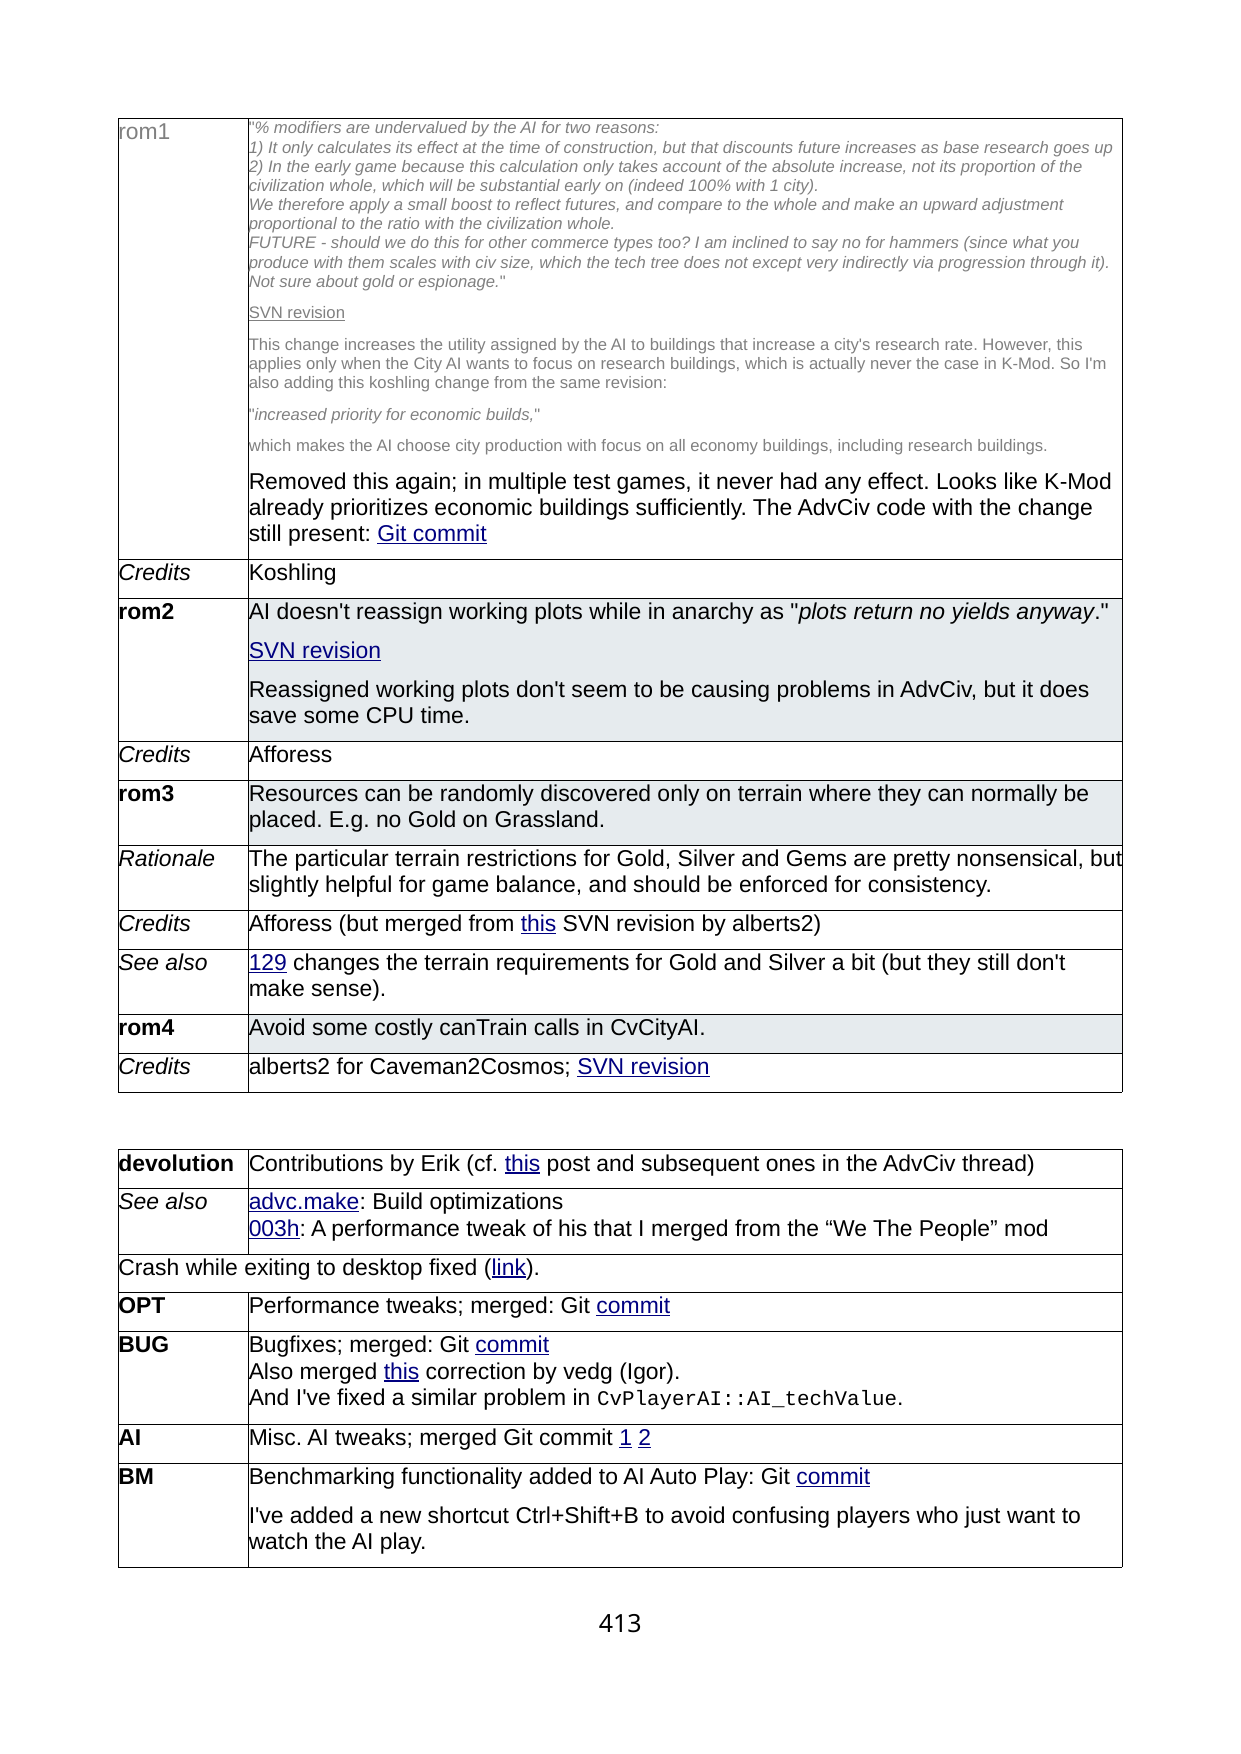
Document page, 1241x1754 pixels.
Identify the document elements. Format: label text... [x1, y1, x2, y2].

table_cell AI [119, 1425, 248, 1463]
table_cell Crash while exiting to desktop fixed (link). [119, 1255, 1122, 1292]
table_cell See also [119, 1189, 248, 1253]
table_cell Performance tweaks; merged: Git commit [249, 1293, 1122, 1331]
table_cell BUG [119, 1332, 248, 1424]
table_header Contributions by Erik (cf. this post and subsequent ones in the AdvCiv thread) [249, 1150, 1122, 1188]
table_cell rom4 [119, 1015, 248, 1053]
table_cell Afforess [249, 742, 1122, 779]
table_cell 129 changes the terrain requirements for Gold and Silver a bit (but they still don't make sense). [249, 950, 1122, 1014]
table_cell BM [119, 1464, 248, 1567]
table_cell Credits [119, 1054, 248, 1092]
table_cell rom2 [119, 599, 248, 741]
table_cell advc.make: Build optimizations 003h: A performance tweak of his that I merged from the “We The People” mod [249, 1189, 1122, 1253]
table_cell Resources can be randomly discovered only on terrain where they can normally be placed. E.g. no Gold on Grassland. [249, 781, 1122, 845]
table_cell See also [119, 950, 248, 1014]
table_cell Rationale [119, 846, 248, 910]
table_cell Misc. AI tweaks; merged Git commit 1 2 [249, 1425, 1122, 1463]
table_cell Bugfixes; merged: Git commit Also merged this correction by vedg (Igor). And I've fixed a similar problem in CvPlayerAI::AI_techValue. [249, 1332, 1122, 1424]
table_cell Credits [119, 560, 248, 598]
table_cell Koshling [249, 560, 1122, 598]
table_cell alberts2 for Caveman2Cosmos; SVN revision [249, 1054, 1122, 1092]
table_cell OPT [119, 1293, 248, 1331]
table_cell Benchmarking functionality added to AI Auto Play: Git commit I've added a new shortcut Ctrl+Shift+B to avoid confusing players who just want to watch the AI play. [249, 1464, 1122, 1567]
table_cell Afforess (but merged from this SVN revision by alberts2) [249, 911, 1122, 949]
table_cell Credits [119, 911, 248, 949]
table_cell Avoid some costly canTrain calls in CvCityAI. [249, 1015, 1122, 1053]
table_cell rom3 [119, 781, 248, 845]
table_header devolution [119, 1150, 248, 1188]
table_cell Credits [119, 742, 248, 779]
table_cell AI doesn't reassign working plots while in anarchy as "plots return no yields anyway." SVN revision Reassigned working plots don't seem to be causing problems in AdvCiv, but it does save some CPU time. [249, 599, 1122, 741]
table_cell "% modifiers are undervalued by the AI for two reasons: 1) It only calculates its effect at the time of construction, but that discounts future increases as base research goes up 2) In the early game because this calculation only takes account of the absolute increase, not its proportion of the civilization whole, which will be substantial early on (indeed 100% with 1 city). We therefore apply a small boost to reflect futures, and compare to the whole and make an upward adjustment proportional to the ratio with the civilization whole. FUTURE - should we do this for other commerce types too? I am inclined to say no for hammers (since what you produce with them scales with civ size, which the tech tree does not except very indirectly via progression through it). Not sure about gold or espionage." SVN revision This change increases the utility assigned by the AI to buildings that increase a city's research rate. However, this applies only when the City AI wants to focus on research buildings, which is actually never the case in K-Mod. So I'm also adding this koshling change from the same revision: "increased priority for economic builds," which makes the AI choose city production with focus on all economy buildings, including research buildings. Removed this again; in multiple test games, it never had any effect. Looks like K‑Mod already prioritizes economic buildings sufficiently. The AdvCiv code with the change still present: Git commit [249, 119, 1122, 559]
table_cell The particular terrain restrictions for Gold, Silver and Gems are pretty nonsensical, but slightly helpful for game balance, and should be enforced for consistency. [249, 846, 1122, 910]
table_cell rom1 [119, 119, 248, 559]
